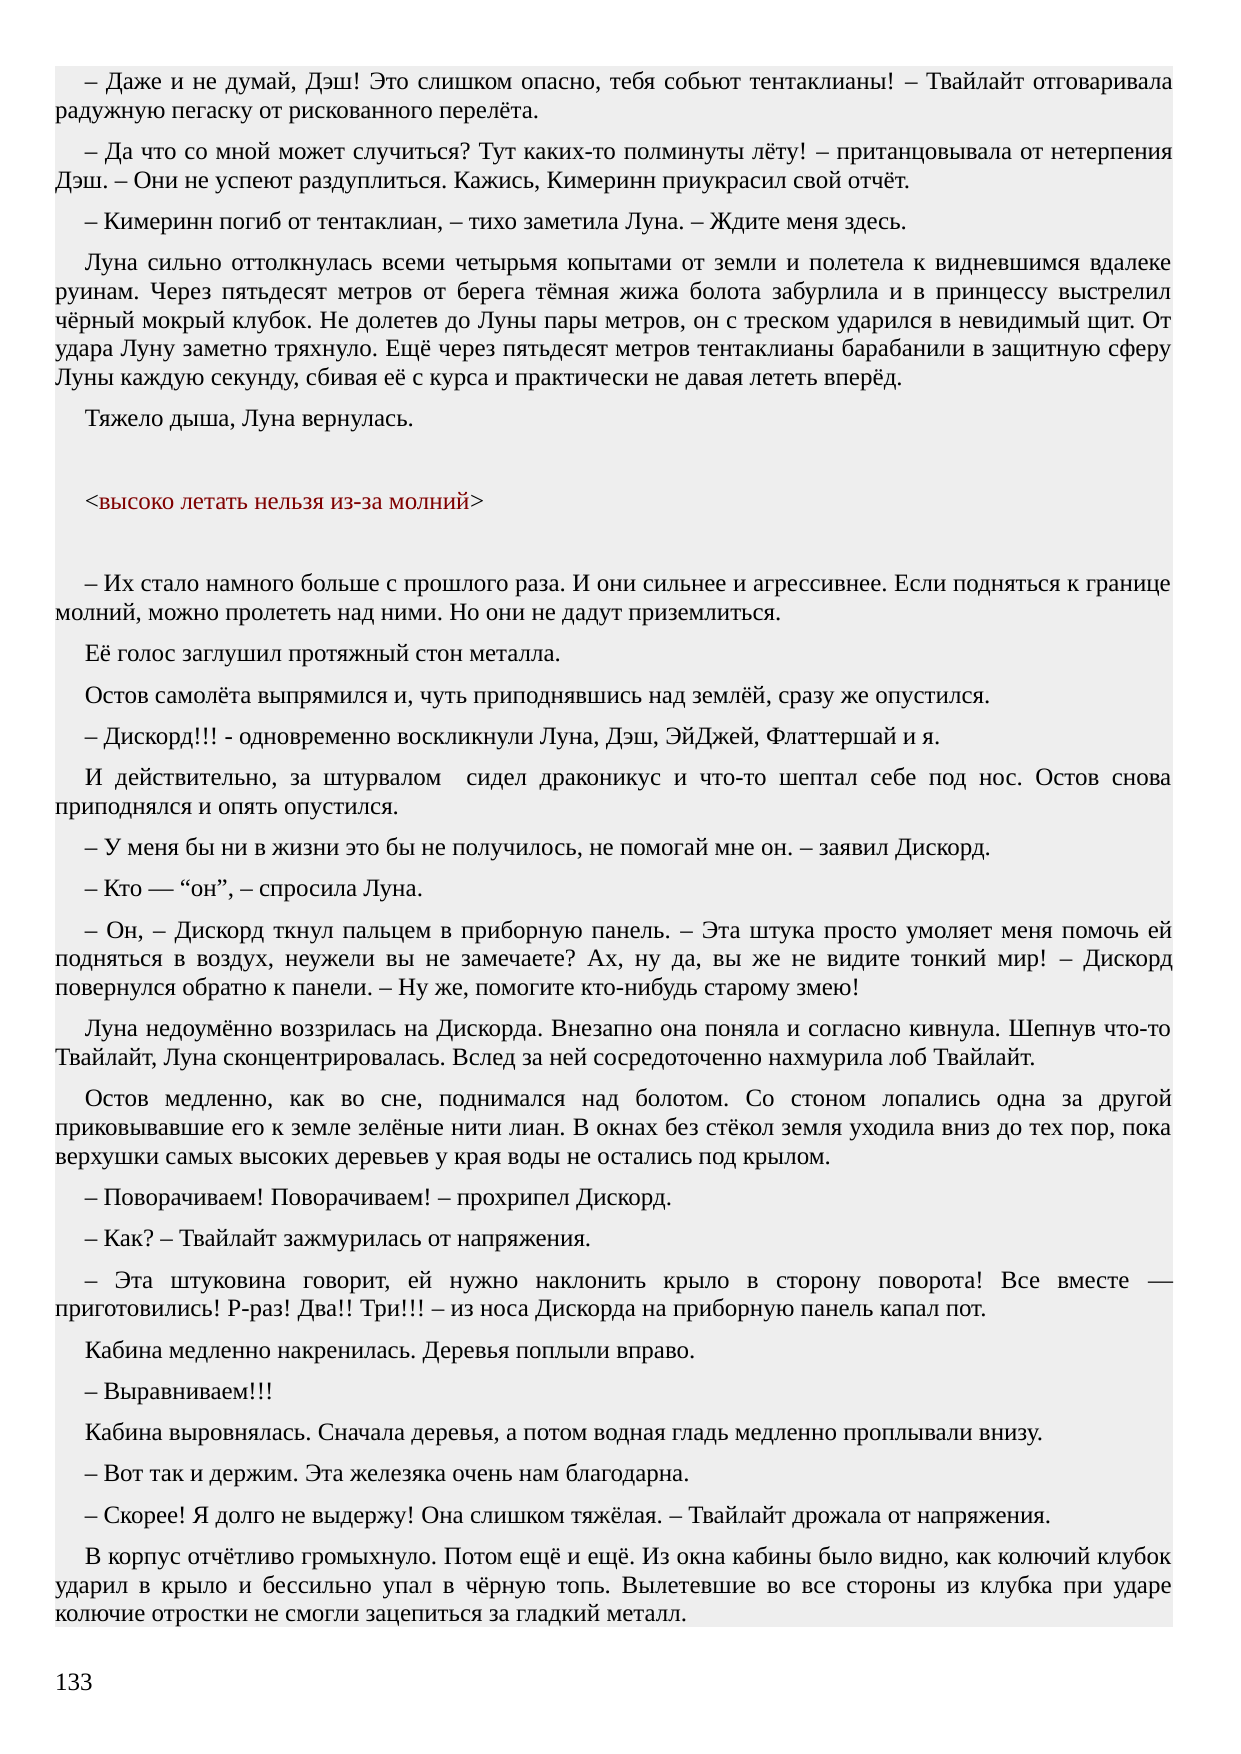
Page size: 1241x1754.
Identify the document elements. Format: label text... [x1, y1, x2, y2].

text Остов медленно, как во сне, поднимался над болотом. Со стоном лопались одна за другой приковывавшие его к земле зелёные нити лиан. В окнах без стёкол земля уходила вниз до тех пор, пока верхушки самых высоких деревьев у края воды не остались под крылом. [55, 1083, 1173, 1170]
text Остов самолёта выпрямился и, чуть приподнявшись над землёй, сразу же опустился. [55, 680, 1173, 708]
text Луна недоумённо воззрилась на Дискорда. Внезапно она поняла и согласно кивнула. Шепнув что-то Твайлайт, Луна сконцентрировалась. Вслед за ней сосредоточенно нахмурила лоб Твайлайт. [55, 1013, 1173, 1071]
text <высоко летать нельзя из-за молний> [55, 486, 1173, 515]
text Тяжело дыша, Луна вернулась. [55, 403, 1173, 432]
text – Поворачиваем! Поворачиваем! – прохрипел Дискорд. [55, 1182, 1173, 1211]
text – Как? – Твайлайт зажмурилась от напряжения. [55, 1223, 1173, 1252]
text – Их стало намного больше с прошлого раза. И они сильнее и агрессивнее. Если подняться к границе молний, можно пролететь над ними. Но они не дадут приземлиться. [55, 568, 1173, 626]
text – Эта штуковина говорит, ей нужно наклонить крыло в сторону поворота! Все вместе — приготовились! Р-раз! Два!! Три!!! – из носа Дискорда на приборную панель капал пот. [55, 1265, 1173, 1322]
text Её голос заглушил протяжный стон металла. [55, 638, 1173, 667]
text – Выравниваем!!! [55, 1376, 1173, 1405]
text – Кто — “он”, – спросила Луна. [55, 873, 1173, 902]
text Луна сильно оттолкнулась всеми четырьмя копытами от земли и полетела к видневшимся вдалеке руинам. Через пятьдесят метров от берега тёмная жижа болота забурлила и в принцессу выстрелил чёрный мокрый клубок. Не долетев до Луны пары метров, он с треском ударился в невидимый щит. От удара Луну заметно тряхнуло. Ещё через пятьдесят метров тентаклианы барабанили в защитную сферу Луны каждую секунду, сбивая её с курса и практически не давая лететь вперёд. [55, 247, 1173, 391]
text – Даже и не думай, Дэш! Это слишком опасно, тебя собьют тентаклианы! – Твайлайт отговаривала радужную пегаску от рискованного перелёта. [55, 66, 1173, 123]
text – Да что со мной может случиться? Тут каких-то полминуты лёту! – пританцовывала от нетерпения Дэш. – Они не успеют раздуплиться. Кажись, Кимеринн приукрасил свой отчёт. [55, 136, 1173, 193]
text – Вот так и держим. Эта железяка очень нам благодарна. [55, 1458, 1173, 1487]
text И действительно, за штурвалом сидел драконикус и что-то шептал себе под нос. Остов снова приподнялся и опять опустился. [55, 762, 1173, 820]
text В корпус отчётливо громыхнуло. Потом ещё и ещё. Из окна кабины было видно, как колючий клубок ударил в крыло и бессильно упал в чёрную топь. Вылетевшие во все стороны из клубка при ударе колючие отростки не смогли зацепиться за гладкий металл. [55, 1541, 1173, 1627]
text – Он, – Дискорд ткнул пальцем в приборную панель. – Эта штука просто умоляет меня помочь ей подняться в воздух, неужели вы не замечаете? Ах, ну да, вы же не видите тонкий мир! – Дискорд повернулся обратно к панели. – Ну же, помогите кто-нибудь старому змею! [55, 915, 1173, 1001]
text – Кимеринн погиб от тентаклиан, – тихо заметила Луна. – Ждите меня здесь. [55, 206, 1173, 235]
text Кабина медленно накренилась. Деревья поплыли вправо. [55, 1335, 1173, 1363]
text Кабина выровнялась. Сначала деревья, а потом водная гладь медленно проплывали внизу. [55, 1417, 1173, 1446]
text – Дискорд!!! - одновременно воскликнули Луна, Дэш, ЭйДжей, Флаттершай и я. [55, 721, 1173, 750]
text – Скорее! Я долго не выдержу! Она слишком тяжёлая. – Твайлайт дрожала от напряжения. [55, 1500, 1173, 1528]
text – У меня бы ни в жизни это бы не получилось, не помогай мне он. – заявил Дискорд. [55, 832, 1173, 861]
